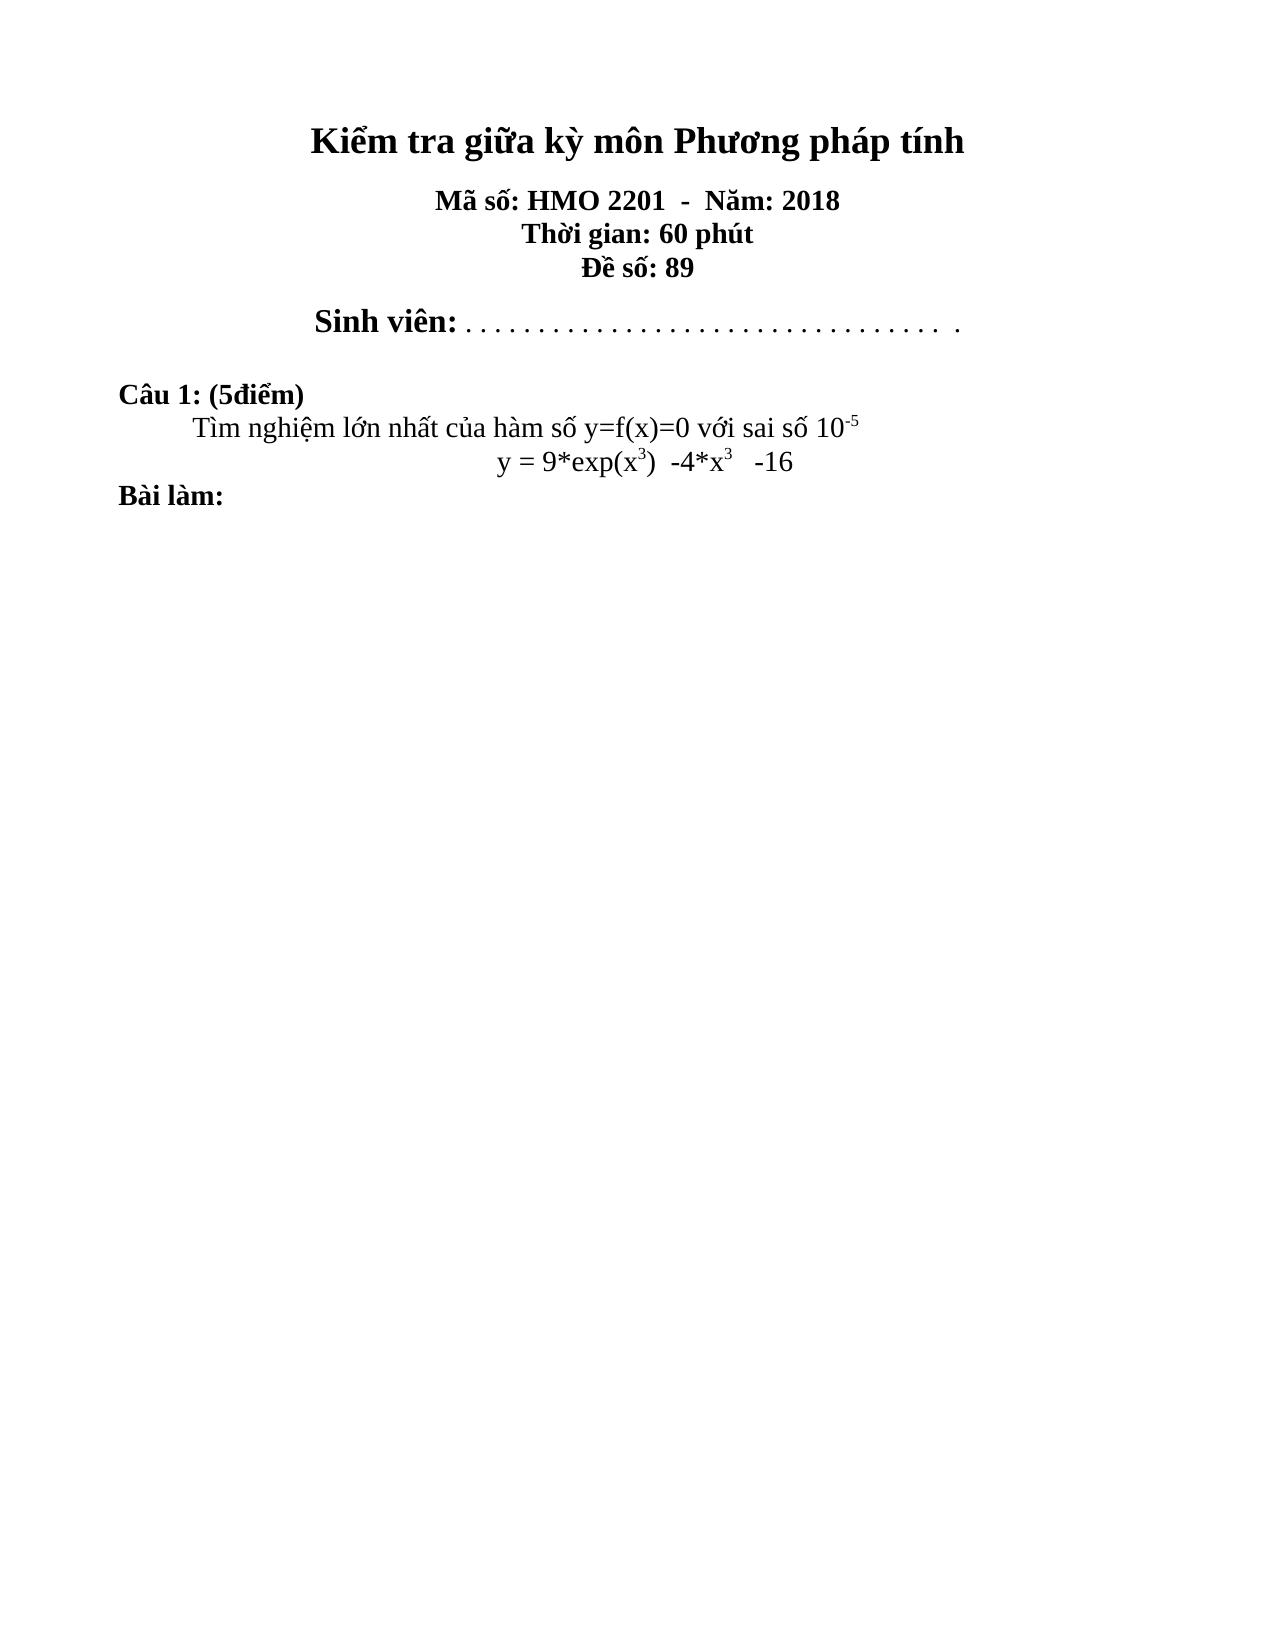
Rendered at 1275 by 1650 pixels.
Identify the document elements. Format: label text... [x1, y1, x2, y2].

text Sinh viên: . . . . . . . . . . . . . . . . . . . . . . . . . . . . . . . . . . [118, 301, 1157, 340]
text y = 9*exp(x3) -4*x3 -16 [118, 444, 1157, 478]
text Đề số: 89 [118, 250, 1157, 283]
text Câu 1: (5điểm) [118, 377, 1157, 411]
text Kiểm tra giữa kỳ môn Phương pháp tính [118, 118, 1157, 161]
text Mã số: HMO 2201 - Năm: 2018 [118, 183, 1157, 216]
text Thời gian: 60 phút [118, 216, 1157, 250]
text Tìm nghiệm lớn nhất của hàm số y=f(x)=0 với sai số 10-5 [118, 411, 1157, 444]
text Bài làm: [118, 478, 1157, 511]
